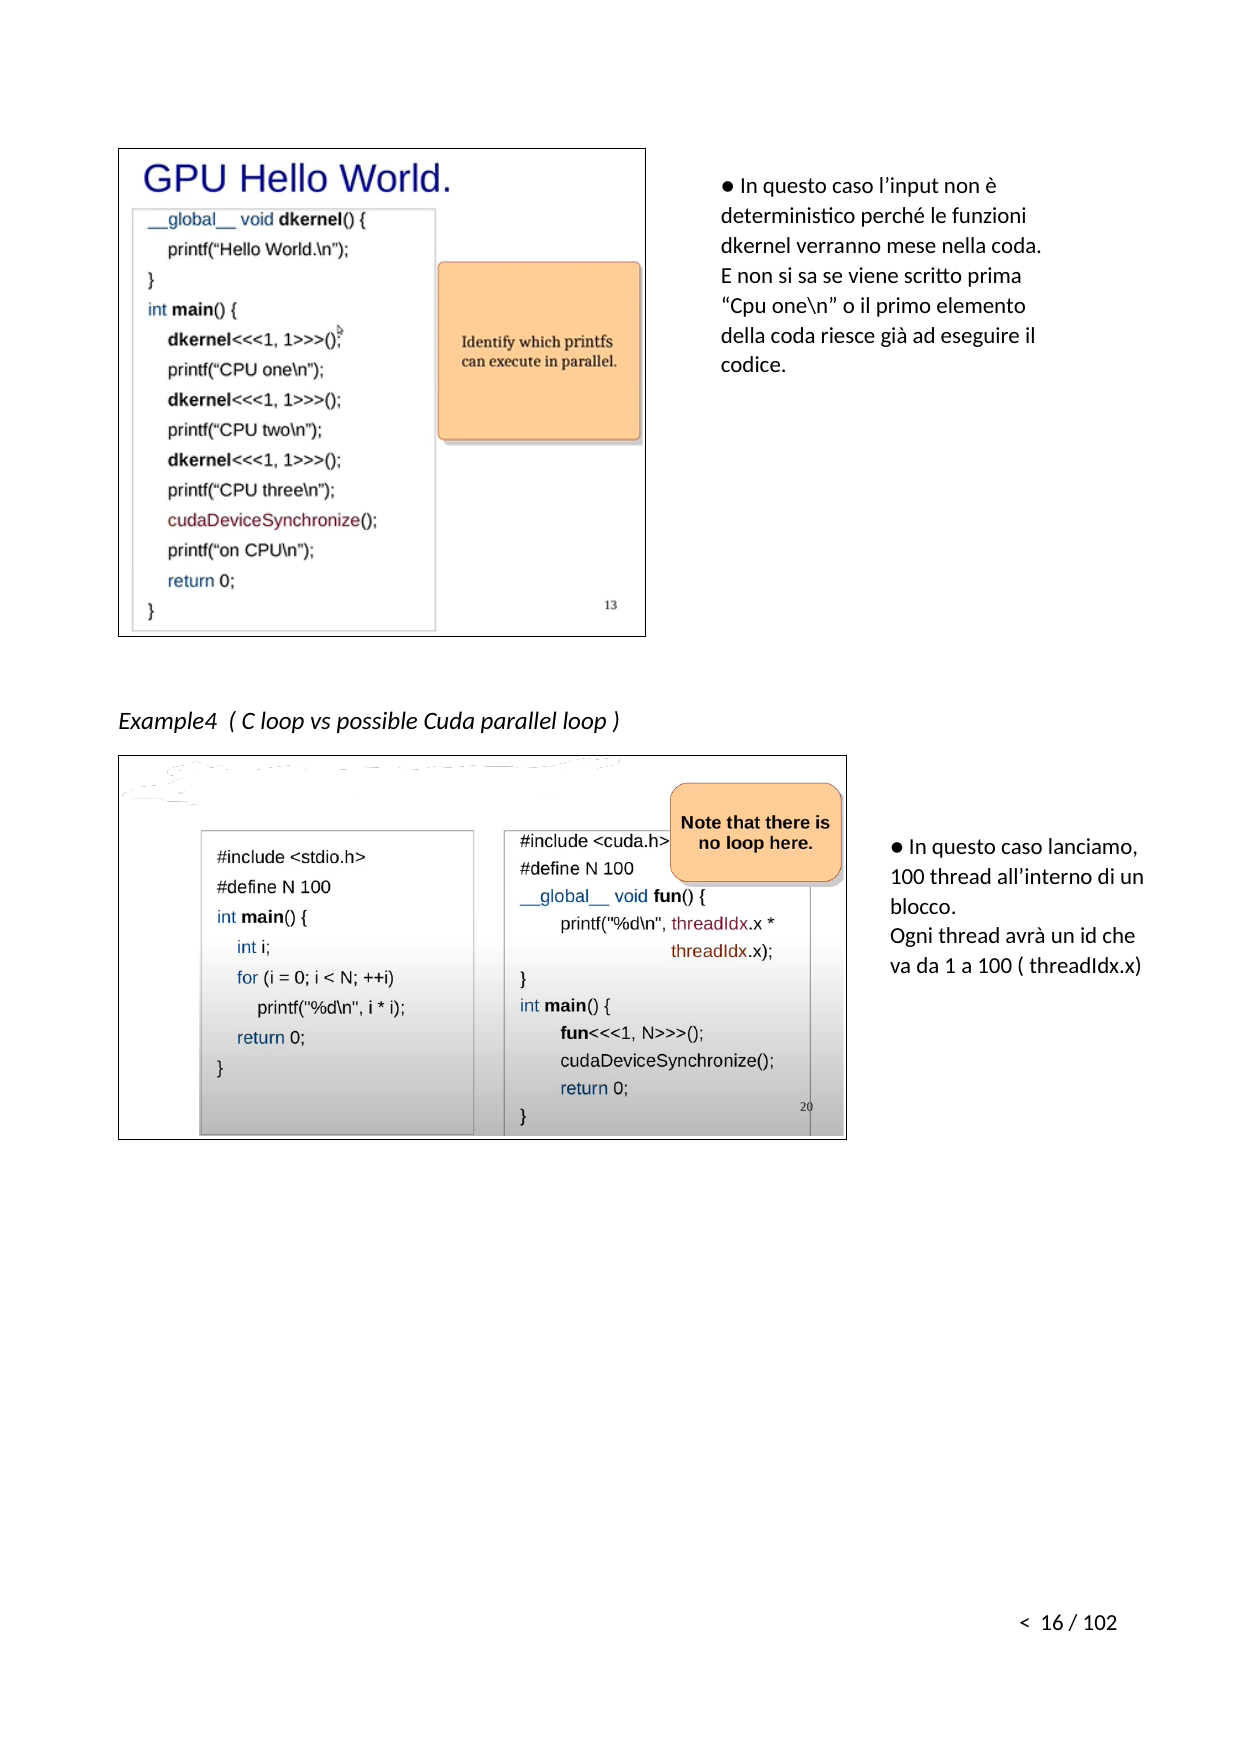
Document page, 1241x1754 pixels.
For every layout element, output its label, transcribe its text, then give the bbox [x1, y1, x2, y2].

picture [121, 150, 643, 634]
text Example4 ( C loop vs possible Cuda parallel loop ) [118, 705, 1122, 736]
picture [121, 757, 844, 1136]
